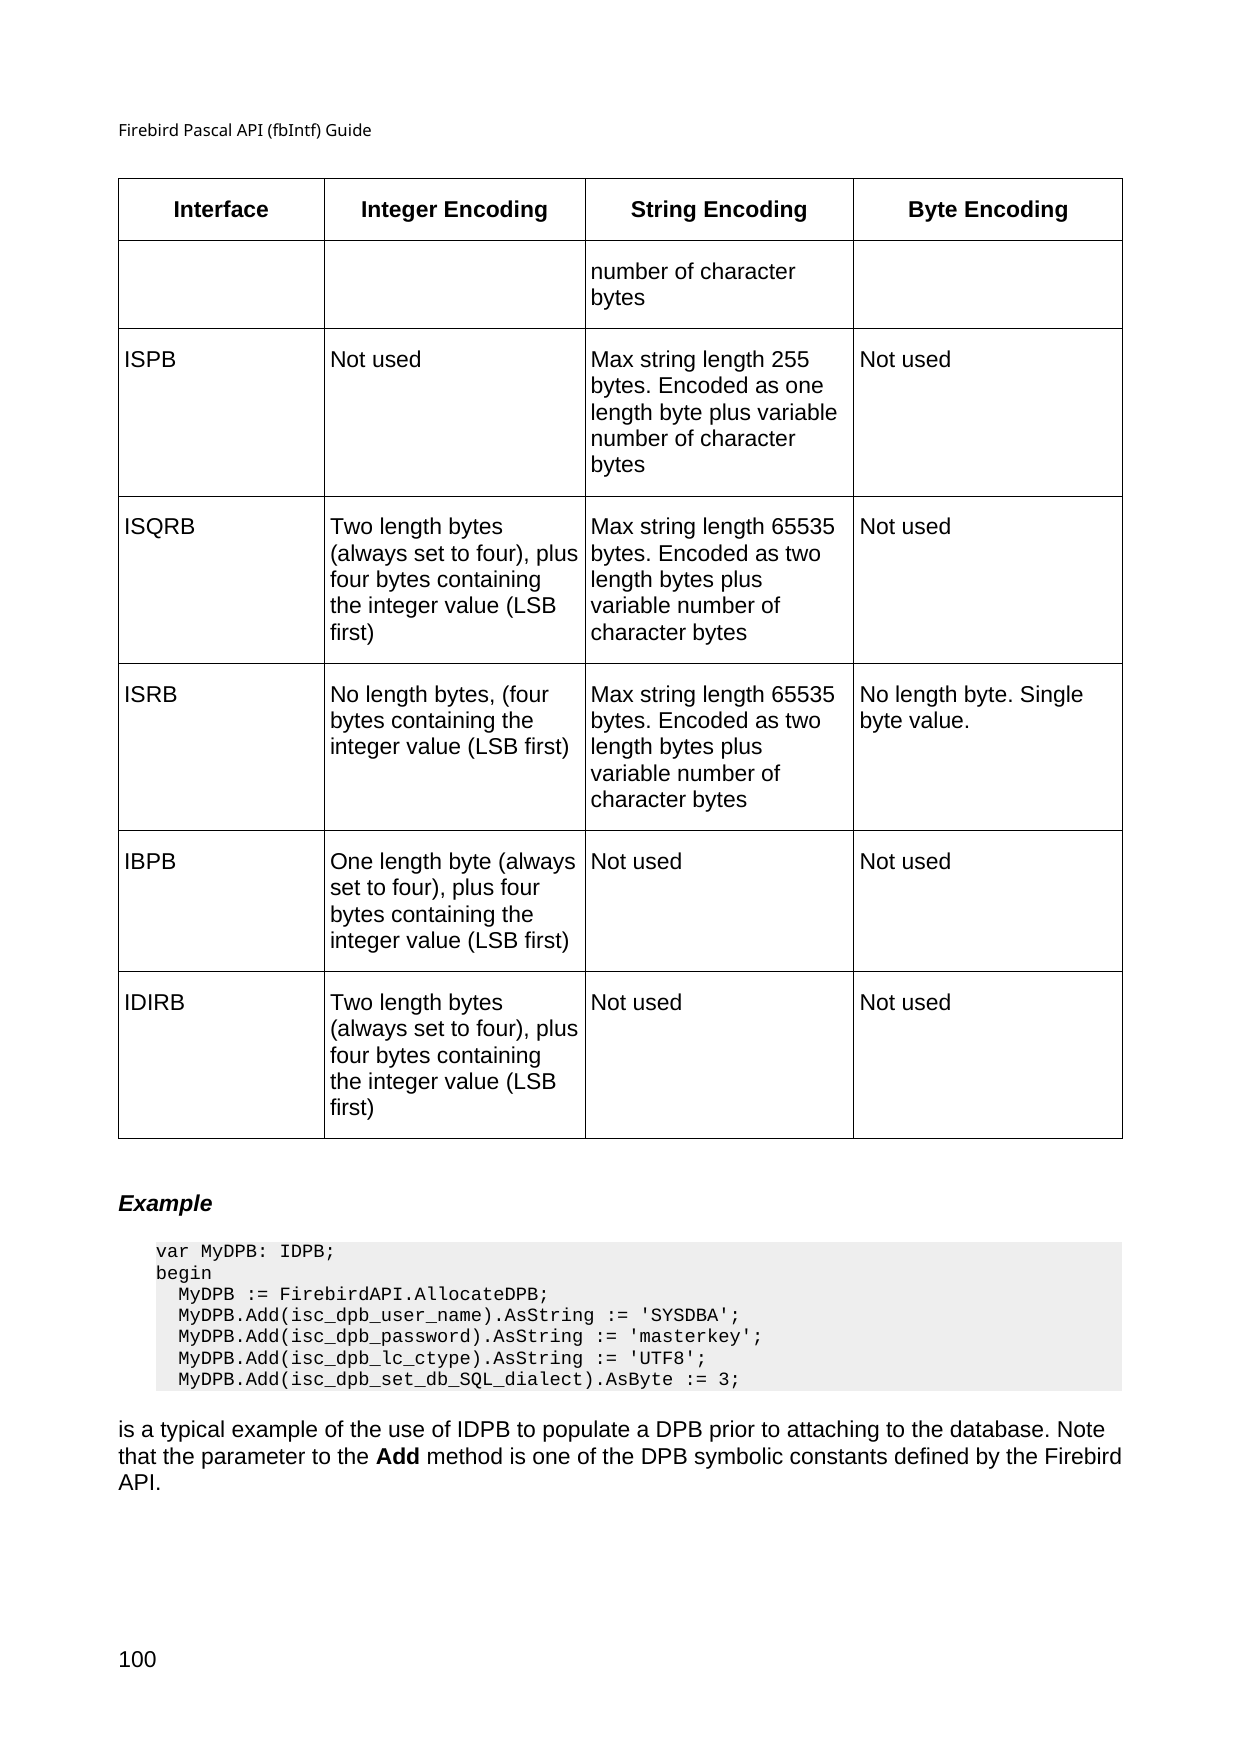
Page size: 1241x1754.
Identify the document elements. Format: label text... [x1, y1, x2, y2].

text MyDPB.Add(isc_dpb_user_name).AsString := 'SYSDBA'; [156, 1306, 1122, 1327]
table_cell Max string length 65535 bytes. Encoded as two length bytes plus variable number of character bytes [586, 497, 853, 663]
table_cell Not used [854, 972, 1122, 1138]
table_cell ISQRB [119, 497, 324, 663]
text MyDPB.Add(isc_dpb_set_db_SQL_dialect).AsByte := 3; [156, 1370, 1122, 1391]
text MyDPB.Add(isc_dpb_lc_ctype).AsString := 'UTF8'; [156, 1348, 1122, 1370]
table_cell One length byte (always set to four), plus four bytes containing the integer value (LSB first) [325, 831, 585, 971]
text Example [118, 1190, 1122, 1217]
table_cell Max string length 255 bytes. Encoded as one length byte plus variable number of character bytes [586, 329, 853, 496]
text MyDPB.Add(isc_dpb_password).AsString := 'masterkey'; [156, 1327, 1122, 1348]
table_header Byte Encoding [854, 179, 1122, 240]
table_cell Not used [854, 497, 1122, 663]
table_cell Not used [854, 329, 1122, 496]
table_cell Two length bytes (always set to four), plus four bytes containing the integer value (LSB first) [325, 497, 585, 663]
table_cell ISPB [119, 329, 324, 496]
table_cell number of character bytes [586, 241, 853, 328]
table_cell IBPB [119, 831, 324, 971]
table_cell Not used [586, 972, 853, 1138]
table_cell Not used [586, 831, 853, 971]
table_header Integer Encoding [325, 179, 585, 240]
table_cell [325, 241, 585, 328]
table_cell Not used [854, 831, 1122, 971]
table_cell [119, 241, 324, 328]
table_cell Max string length 65535 bytes. Encoded as two length bytes plus variable number of character bytes [586, 664, 853, 830]
text is a typical example of the use of IDPB to populate a DPB prior to attaching to the database. Note that the parameter to the Add method is one of the DPB symbolic constants defined by the Firebird API. [118, 1416, 1122, 1496]
table_header Interface [119, 179, 324, 240]
table_cell Not used [325, 329, 585, 496]
text var MyDPB: IDPB; [156, 1242, 1122, 1263]
text begin [156, 1263, 1122, 1285]
table_cell [854, 241, 1122, 328]
table_cell No length byte. Single byte value. [854, 664, 1122, 830]
table_cell Two length bytes (always set to four), plus four bytes containing the integer value (LSB first) [325, 972, 585, 1138]
text MyDPB := FirebirdAPI.AllocateDPB; [156, 1285, 1122, 1306]
table_cell No length bytes, (four bytes containing the integer value (LSB first) [325, 664, 585, 830]
table_cell ISRB [119, 664, 324, 830]
table_header String Encoding [586, 179, 853, 240]
table_cell IDIRB [119, 972, 324, 1138]
